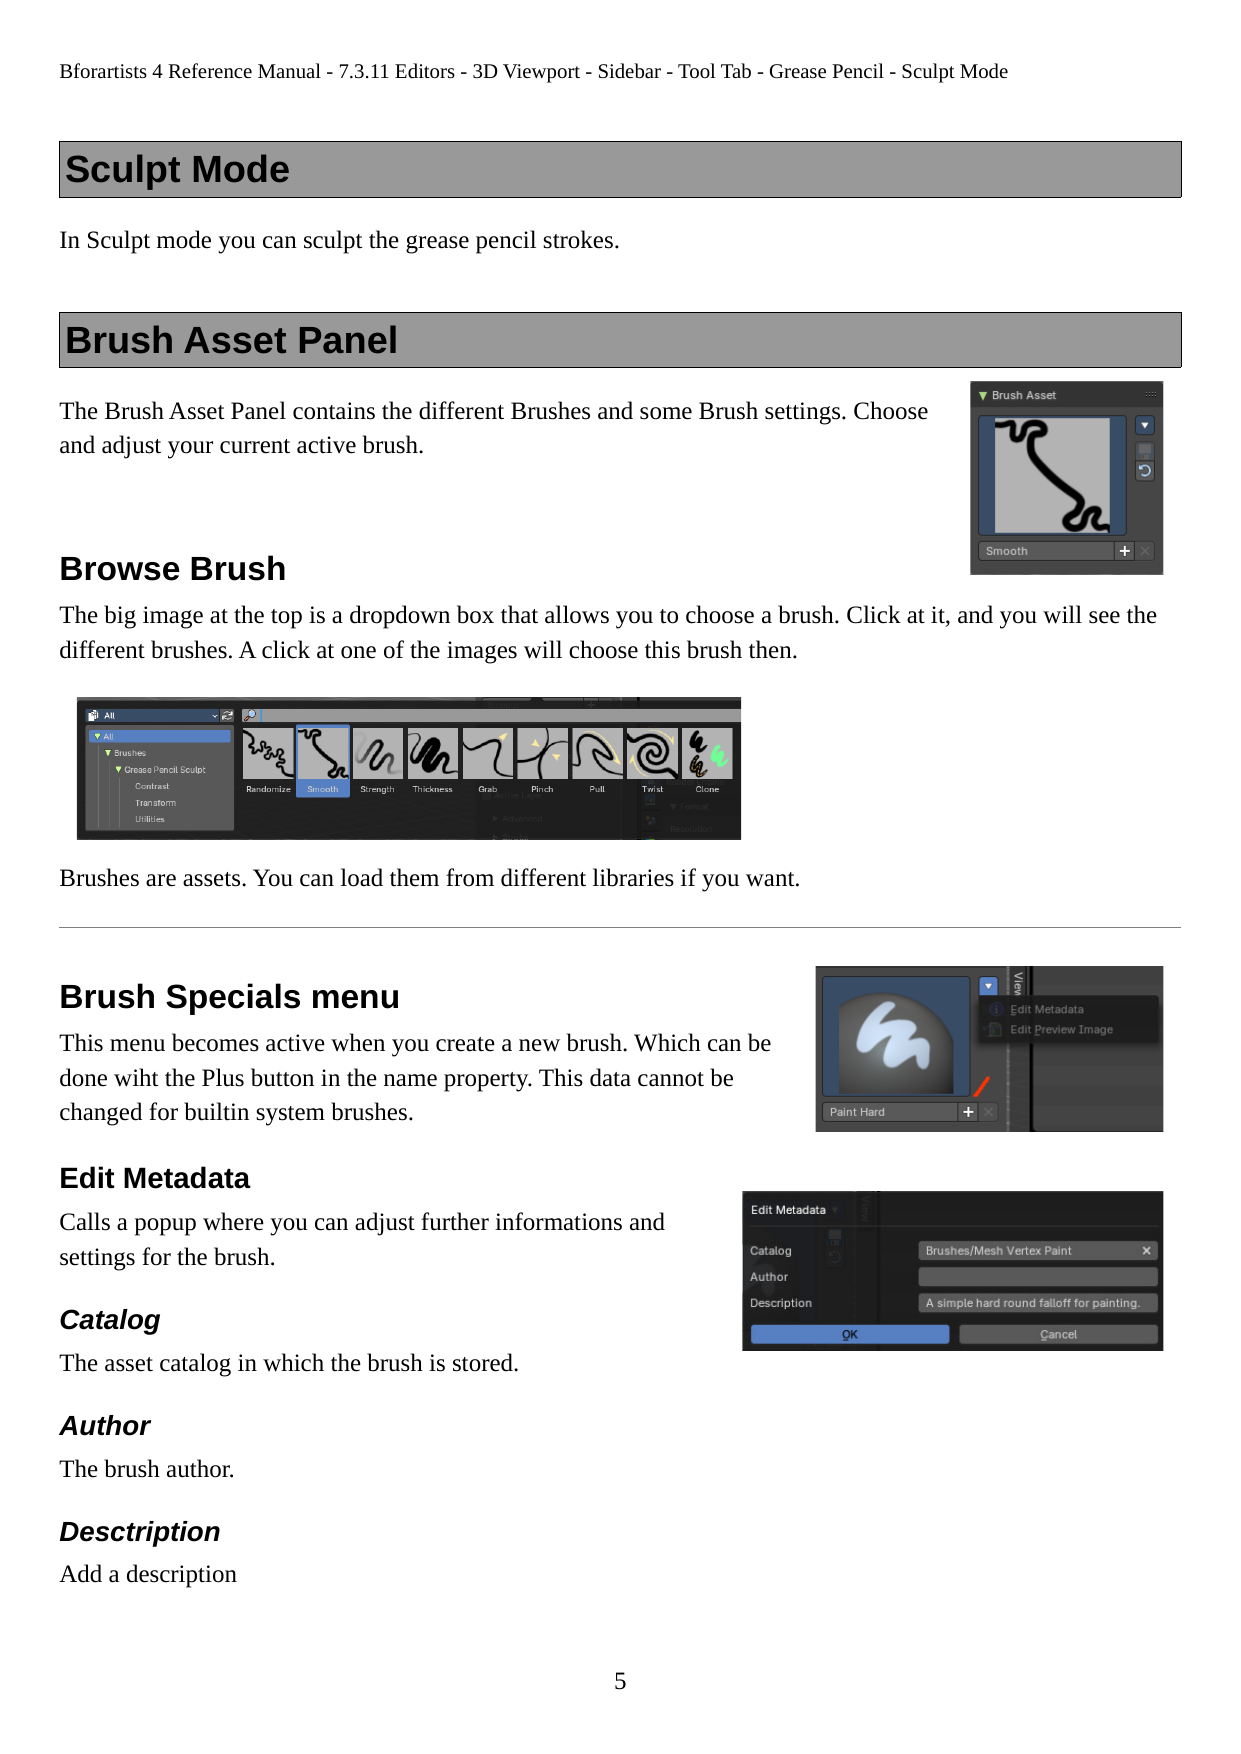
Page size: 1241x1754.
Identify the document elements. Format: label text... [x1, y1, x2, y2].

text The asset catalog in which the brush is stored. [59, 1348, 1181, 1376]
subtitle Browse Brush [59, 549, 1181, 588]
picture [742, 1191, 1164, 1351]
text Add a description [59, 1559, 1181, 1588]
subtitle Brush Specials menu [59, 977, 815, 1016]
text The brush author. [59, 1454, 1181, 1482]
text In Sculpt mode you can sculpt the grease pencil strokes. [59, 225, 1181, 254]
text Calls a popup where you can adjust further informations and settings for the brush. [59, 1207, 742, 1271]
subtitle Author [59, 1409, 1181, 1441]
subtitle Desctription [59, 1515, 1181, 1547]
subtitle [1164, 977, 1181, 1016]
subtitle [1164, 1303, 1181, 1335]
text The big image at the top is a dropdown box that allows you to choose a brush. Click at it, and you will see the different brushes. A click at one of the images will choose this brush then. [59, 600, 1181, 663]
picture [815, 966, 1164, 1132]
table_header Brush Asset Panel [60, 313, 1181, 367]
text The Brush Asset Panel contains the different Brushes and some Brush settings. Choose and adjust your current active brush. [59, 396, 970, 459]
text Brushes are assets. You can load them from different libraries if you want. [59, 684, 1181, 892]
subtitle Edit Metadata [59, 1161, 1181, 1195]
subtitle Catalog [59, 1303, 742, 1335]
text This menu becomes active when you create a new brush. Which can be done wiht the Plus button in the name property. This data cannot be changed for builtin system brushes. [59, 1028, 815, 1126]
picture [76, 697, 742, 840]
table_header Sculpt Mode [60, 142, 1181, 197]
picture [970, 381, 1164, 575]
